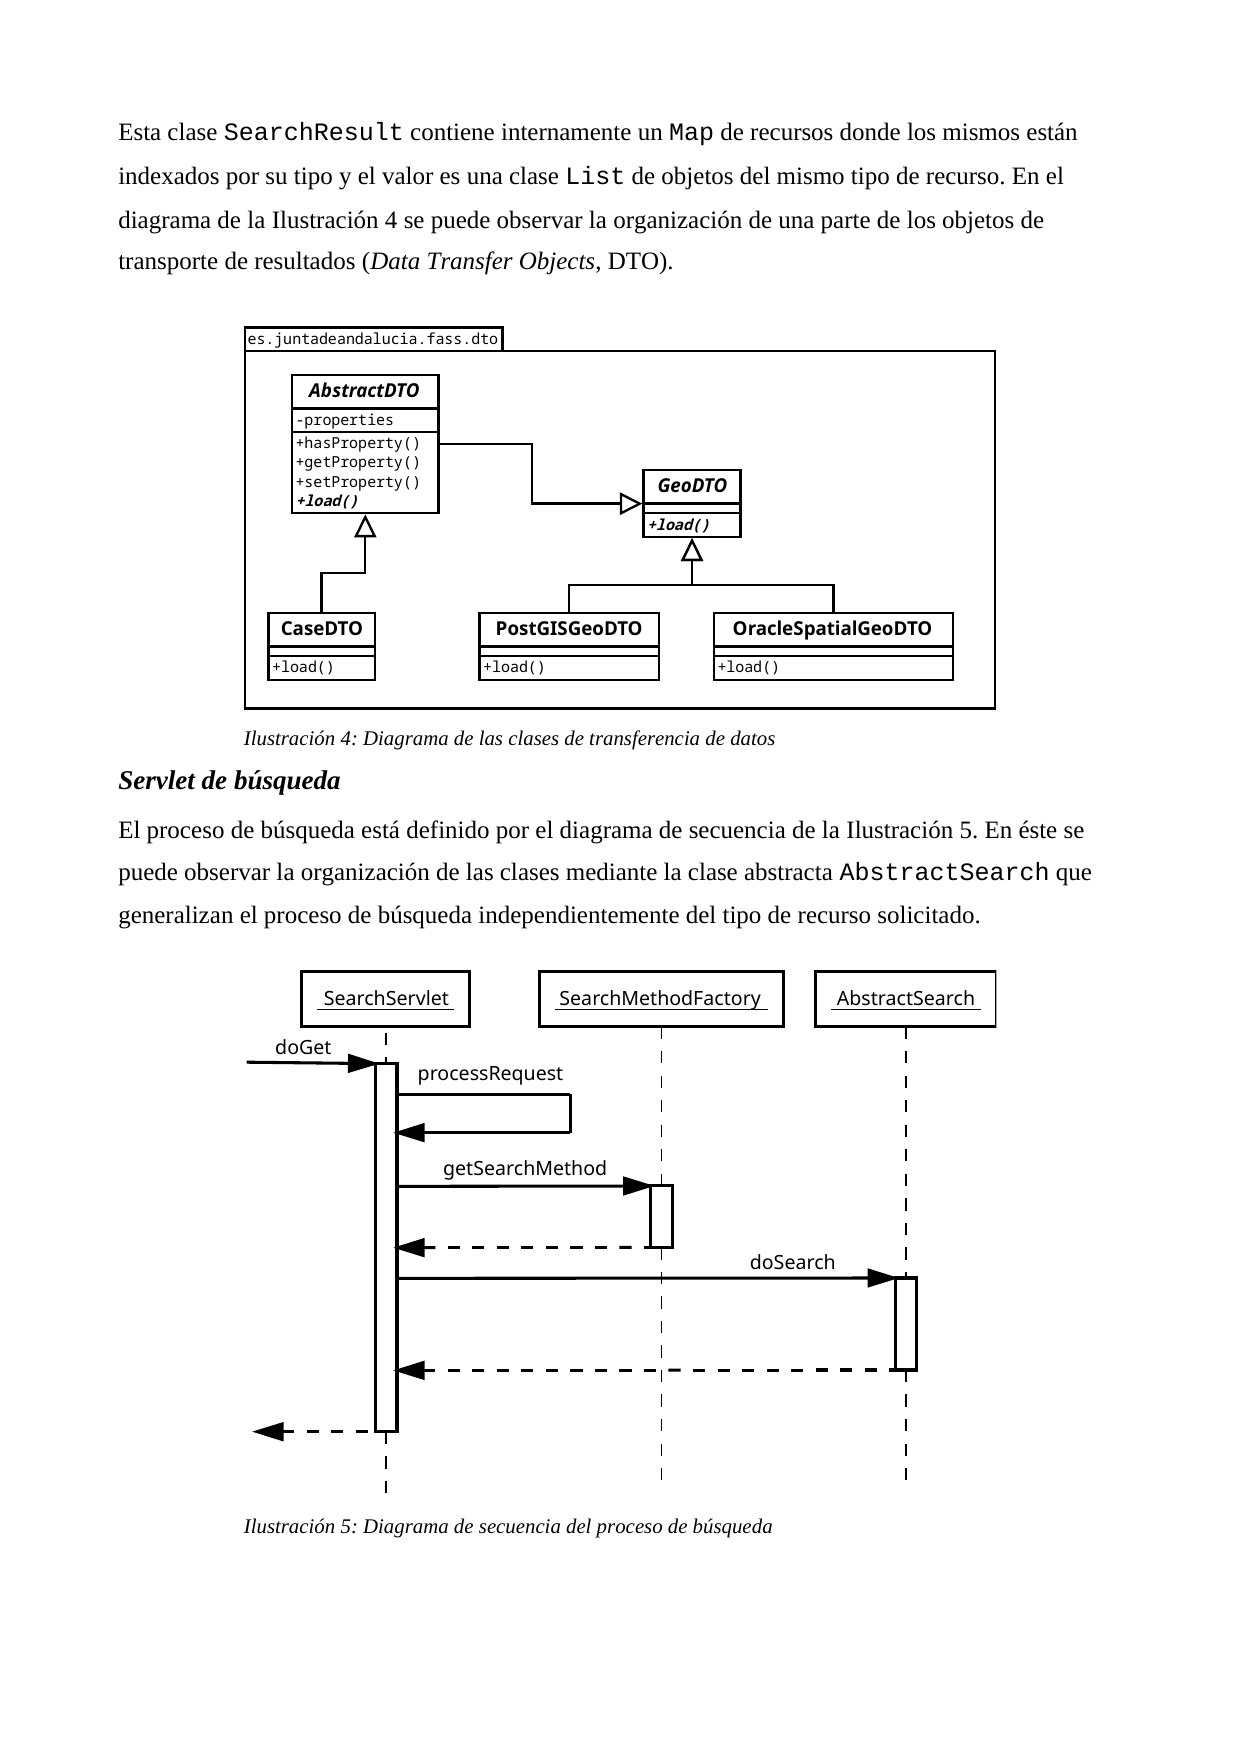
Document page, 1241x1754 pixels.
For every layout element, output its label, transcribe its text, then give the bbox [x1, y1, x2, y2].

subtitle El proceso de búsqueda está definido por el diagrama de secuencia de la Ilustración 5. En éste se puede observar la organización de las clases mediante la clase abstracta AbstractSearch que generalizan el proceso de búsqueda independientemente del tipo de recurso solicitado. [118, 816, 1122, 929]
text Ilustración 5: Diagrama de secuencia del proceso de búsqueda [244, 973, 997, 1538]
subtitle Esta clase SearchResult contiene internamente un Map de recursos donde los mismos están indexados por su tipo y el valor es una clase List de objetos del mismo tipo de recurso. En el diagrama de la Ilustración 4 se puede observar la organización de una parte de los objetos de transporte de resultados (Data Transfer Objects, DTO). [118, 118, 1122, 275]
subtitle Servlet de búsqueda [118, 308, 1122, 795]
text Ilustración 4: Diagrama de las clases de transferencia de datos [244, 321, 997, 750]
